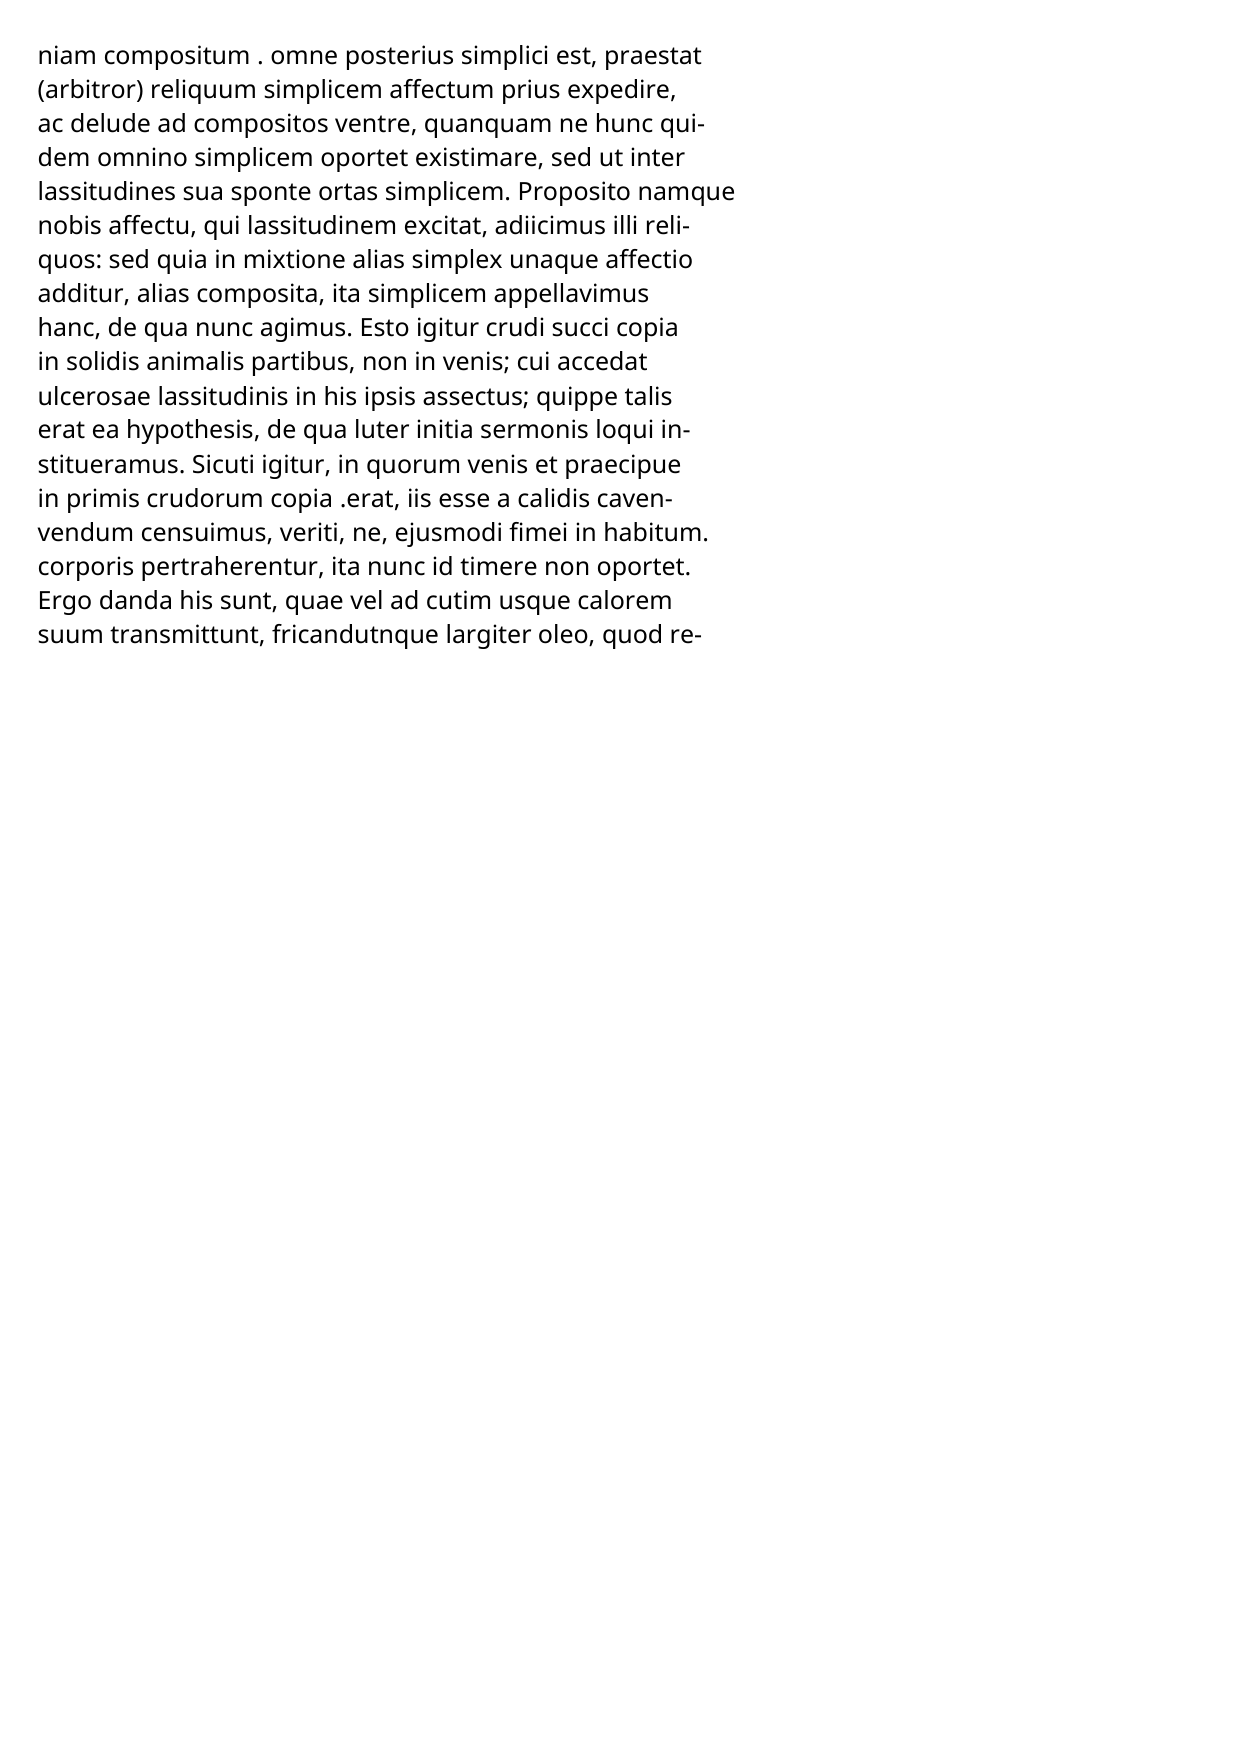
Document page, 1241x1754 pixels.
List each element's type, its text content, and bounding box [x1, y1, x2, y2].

text niam compositum . omne posterius simplici est, praestat (arbitror) reliquum simplicem affectum prius expedire, ac delude ad compositos ventre, quanquam ne hunc qui- dem omnino simplicem oportet existimare, sed ut inter lassitudines sua sponte ortas simplicem. Proposito namque nobis affectu, qui lassitudinem excitat, adiicimus illi reli- quos: sed quia in mixtione alias simplex unaque affectio additur, alias composita, ita simplicem appellavimus hanc, de qua nunc agimus. Esto igitur crudi succi copia in solidis animalis partibus, non in venis; cui accedat ulcerosae lassitudinis in his ipsis assectus; quippe talis erat ea hypothesis, de qua luter initia sermonis loqui in- stitueramus. Sicuti igitur, in quorum venis et praecipue in primis crudorum copia .erat, iis esse a calidis caven- vendum censuimus, veriti, ne, ejusmodi fimei in habitum. corporis pertraherentur, ita nunc id timere non oportet. Ergo danda his sunt, quae vel ad cutim usque calorem suum transmittunt, fricandutnque largiter oleo, quod re- [37, 37, 1203, 651]
